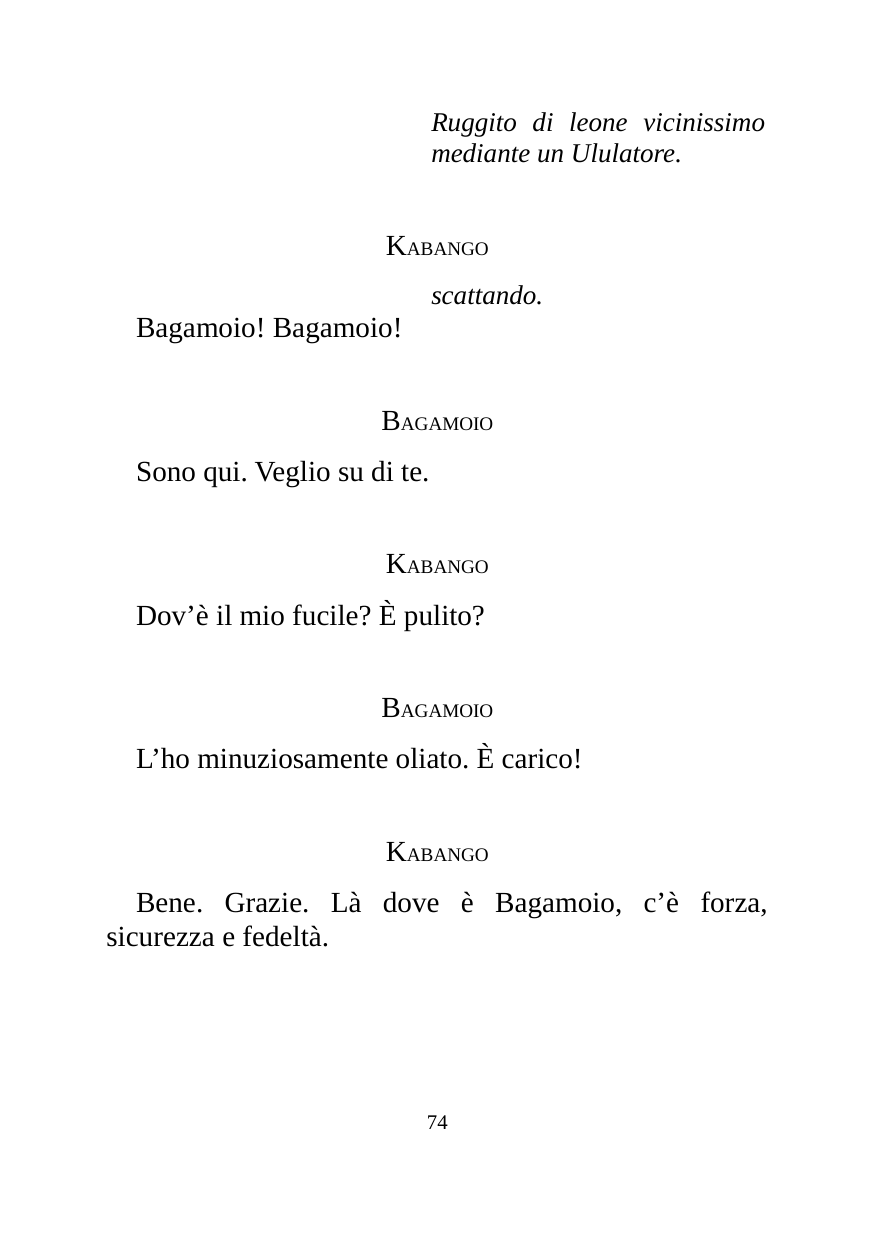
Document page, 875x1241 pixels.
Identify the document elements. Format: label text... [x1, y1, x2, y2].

text Dov’è il mio fucile? È pulito? [106, 598, 768, 631]
text scattando. [431, 279, 768, 310]
text Bene. Grazie. Là dove è Bagamoio, c’è forza, sicurezza e fedeltà. [106, 885, 768, 952]
text Sono qui. Veglio su di te. [106, 454, 768, 487]
text Kabango [106, 834, 768, 868]
text Ruggito di leone vicinissimo mediante un Ululatore. [431, 106, 768, 168]
text Bagamoio! Bagamoio! [106, 310, 768, 343]
text L’ho minuziosamente oliato. È carico! [106, 742, 768, 775]
text Bagamoio [106, 403, 768, 436]
text Kabango [106, 546, 768, 580]
text Kabango [106, 228, 768, 261]
text Bagamoio [106, 690, 768, 724]
